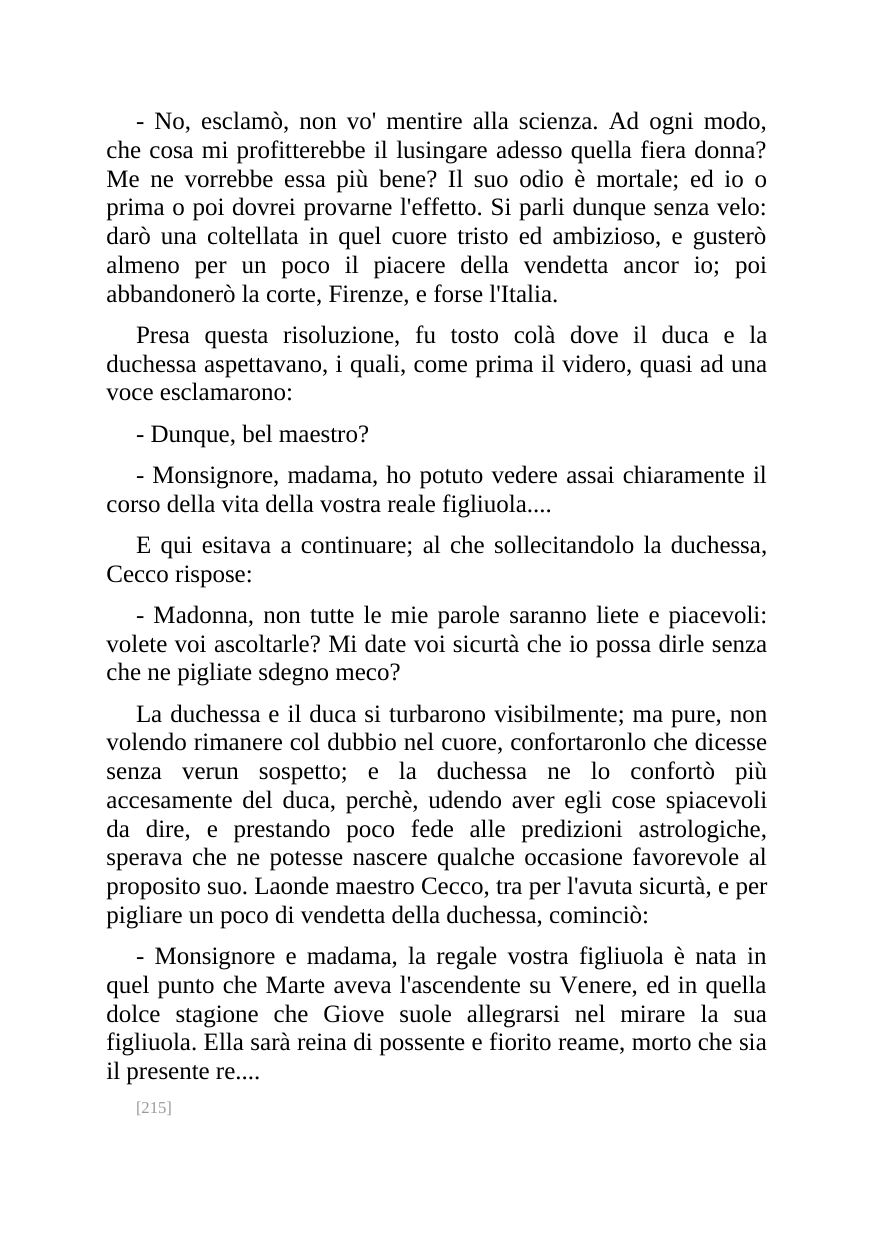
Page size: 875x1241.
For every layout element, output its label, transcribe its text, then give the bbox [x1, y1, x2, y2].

text - Madonna, non tutte le mie parole saranno liete e piacevoli: volete voi ascoltarle? Mi date voi sicurtà che io possa dirle senza che ne pigliate sdegno meco? [106, 600, 768, 686]
text - Dunque, bel maestro? [106, 419, 768, 447]
text - Monsignore, madama, ho potuto vedere assai chiaramente il corso della vita della vostra reale figliuola.... [106, 460, 768, 517]
text Presa questa risoluzione, fu tosto colà dove il duca e la duchessa aspettavano, i quali, come prima il videro, quasi ad una voce esclamarono: [106, 320, 768, 406]
text - No, esclamò, non vo' mentire alla scienza. Ad ogni modo, che cosa mi profitterebbe il lusingare adesso quella fiera donna? Me ne vorrebbe essa più bene? Il suo odio è mortale; ed io o prima o poi dovrei provarne l'effetto. Si parli dunque senza velo: darò una coltellata in quel cuore tristo ed ambizioso, e gusterò almeno per un poco il piacere della vendetta ancor io; poi abbandonerò la corte, Firenze, e forse l'Italia. [106, 106, 768, 307]
text La duchessa e il duca si turbarono visibilmente; ma pure, non volendo rimanere col dubbio nel cuore, confortaronlo che dicesse senza verun sospetto; e la duchessa ne lo confortò più accesamente del duca, perchè, udendo aver egli cose spiacevoli da dire, e prestando poco fede alle predizioni astrologiche, sperava che ne potesse nascere qualche occasione favorevole al proposito suo. Laonde maestro Cecco, tra per l'avuta sicurtà, e per pigliare un poco di vendetta della duchessa, cominciò: [106, 699, 768, 929]
text E qui esitava a continuare; al che sollecitandolo la duchessa, Cecco rispose: [106, 530, 768, 587]
text [215] [106, 1097, 768, 1117]
text - Monsignore e madama, la regale vostra figliuola è nata in quel punto che Marte aveva l'ascendente su Venere, ed in quella dolce stagione che Giove suole allegrarsi nel mirare la sua figliuola. Ella sarà reina di possente e fiorito reame, morto che sia il presente re.... [106, 941, 768, 1085]
